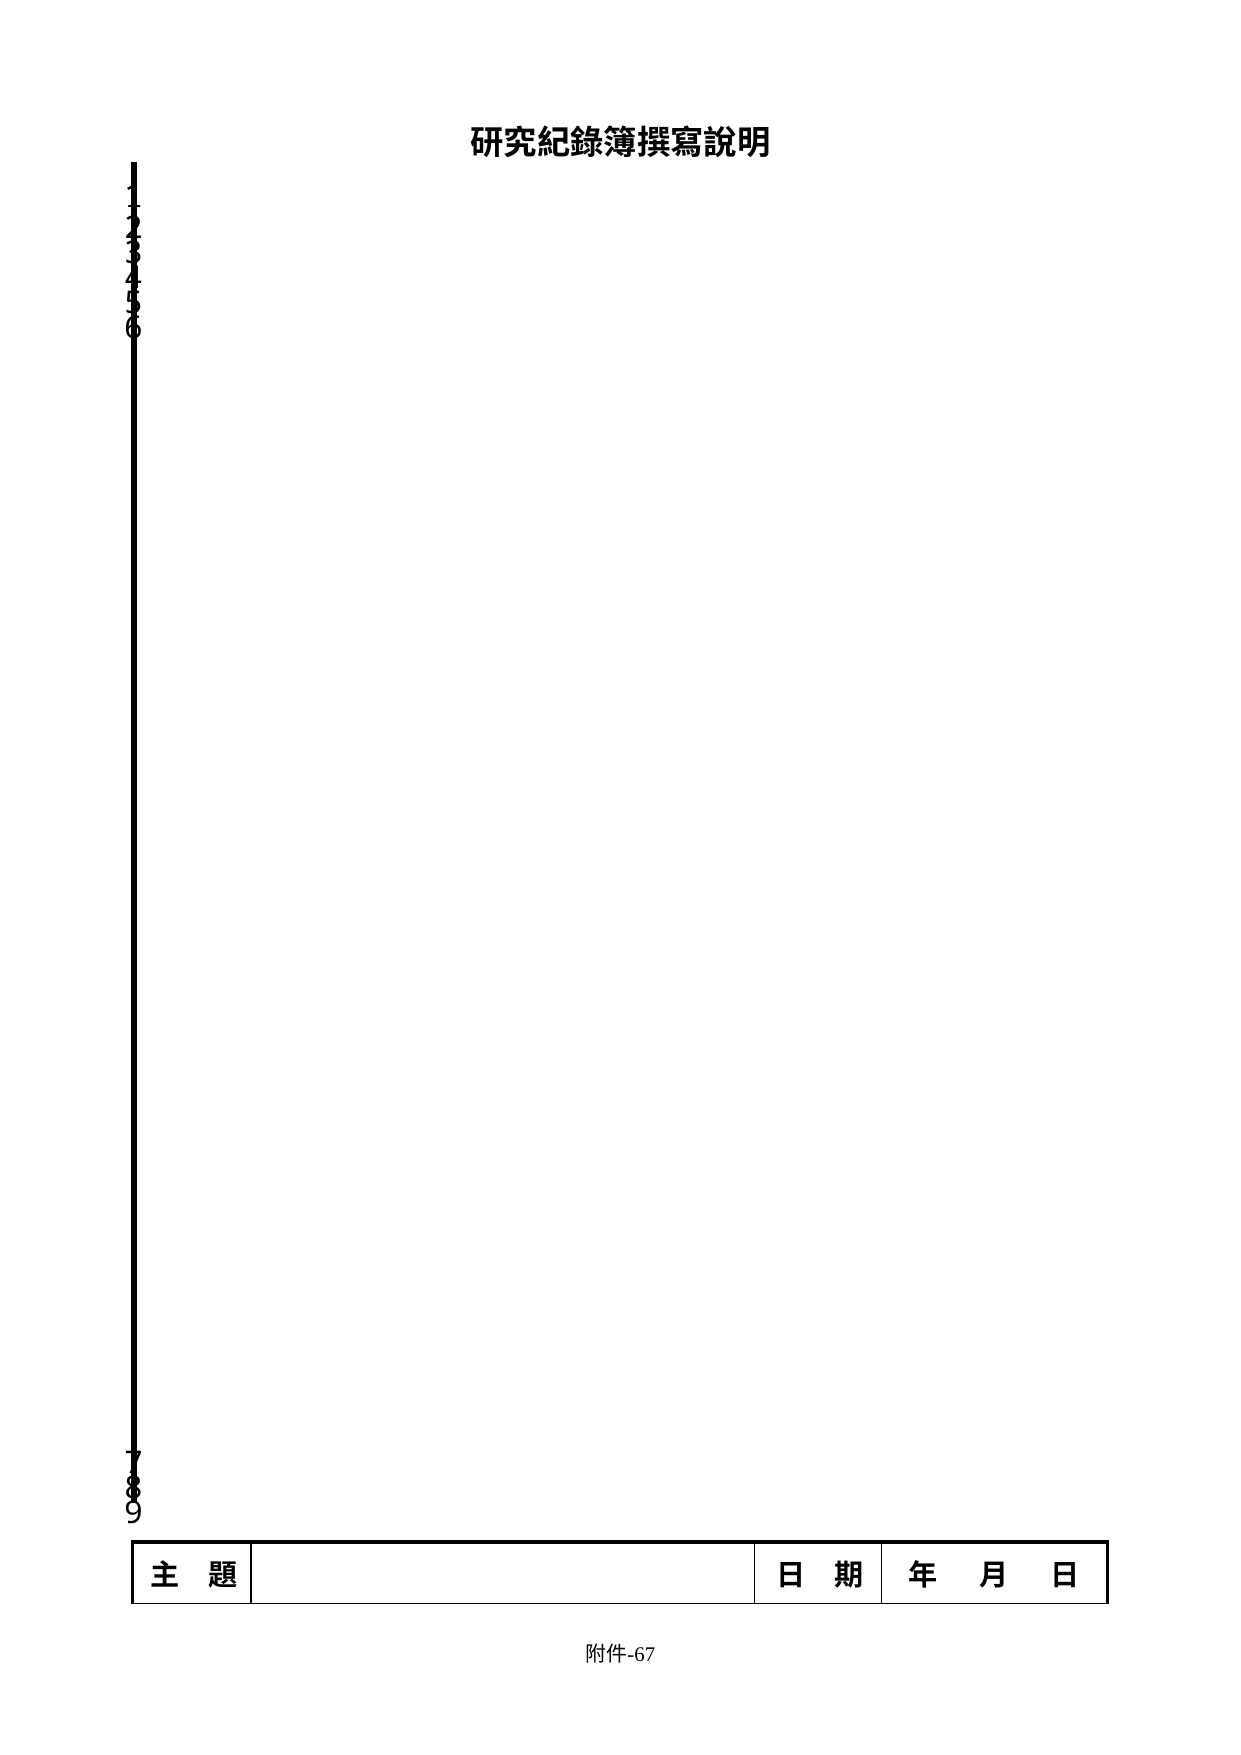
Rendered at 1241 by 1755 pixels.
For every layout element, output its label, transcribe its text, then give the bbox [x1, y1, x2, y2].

table_header 主 題 [134, 1544, 250, 1603]
text 研究紀錄簿撰寫說明 [133, 124, 1107, 162]
table_header 日 期 [755, 1544, 881, 1603]
table_header 年 月 日 [882, 1544, 1106, 1603]
table_header [252, 1544, 754, 1603]
